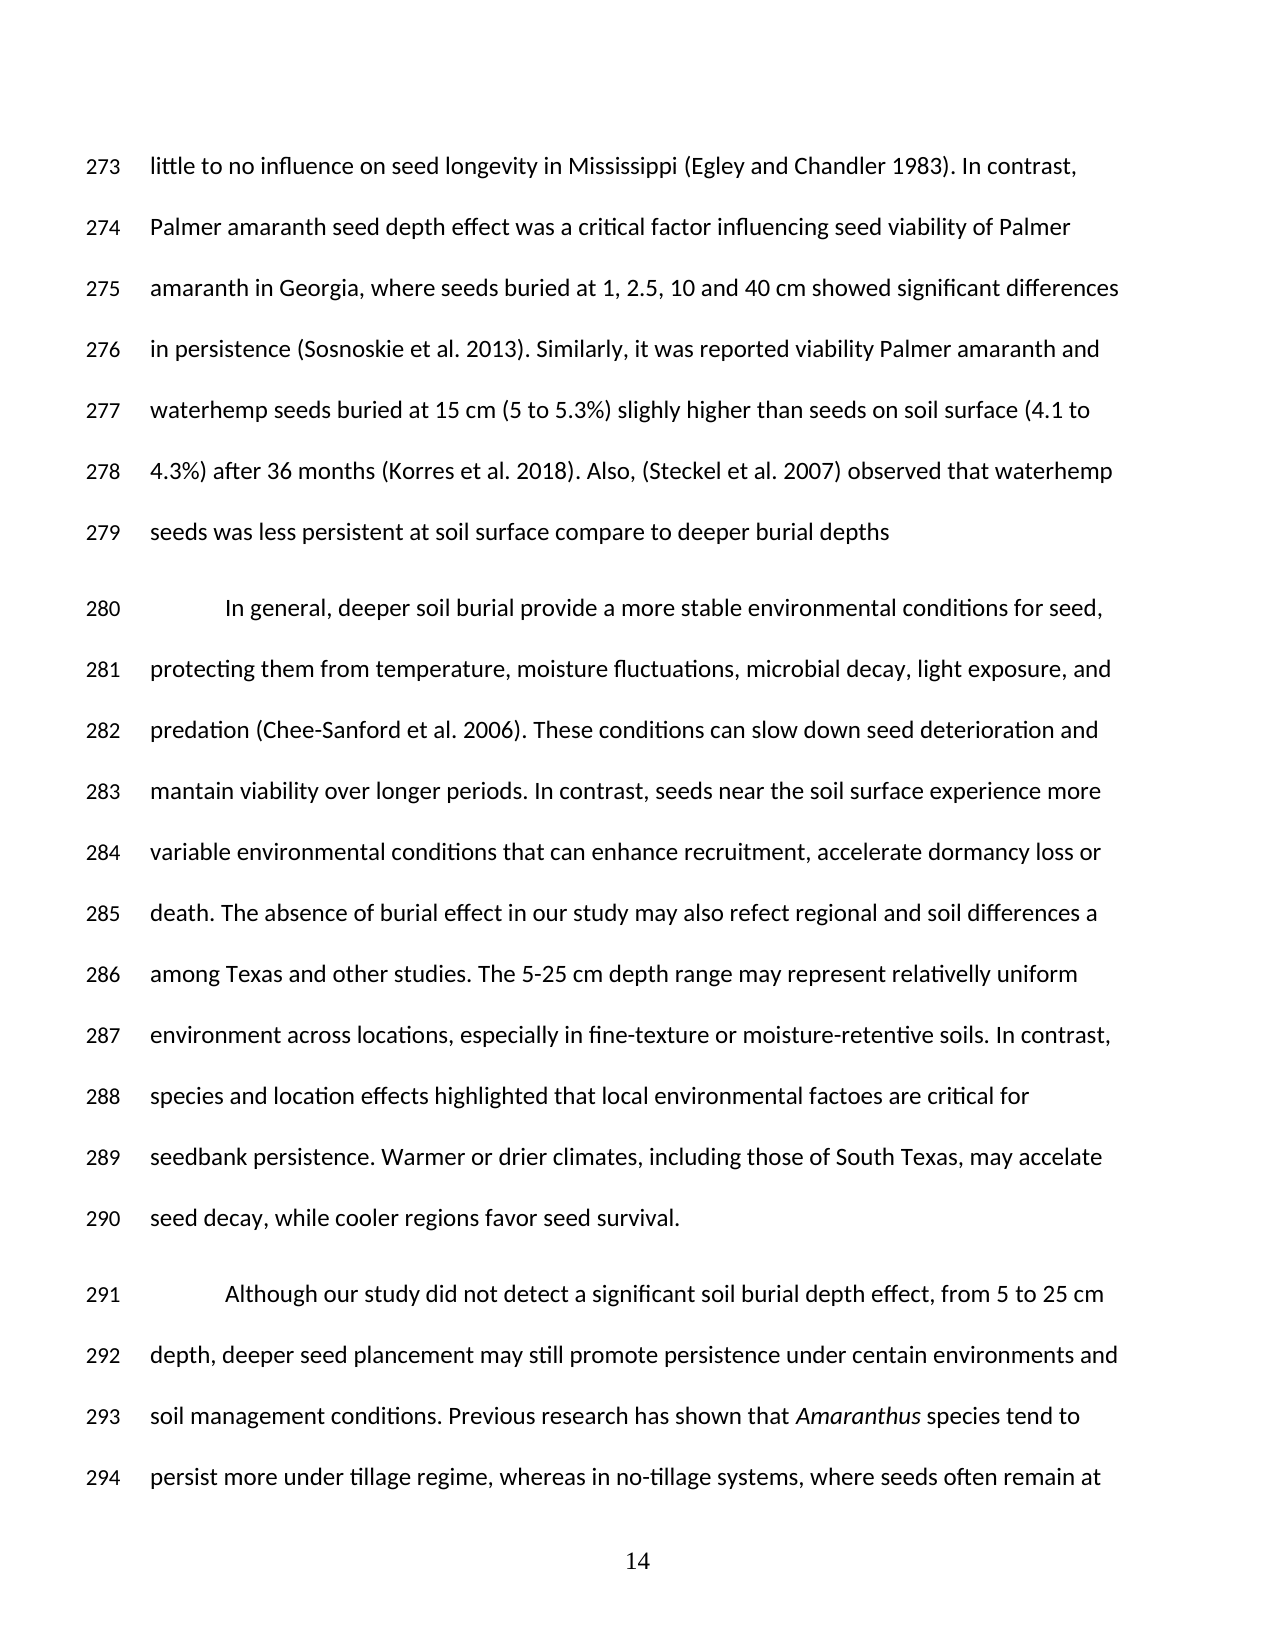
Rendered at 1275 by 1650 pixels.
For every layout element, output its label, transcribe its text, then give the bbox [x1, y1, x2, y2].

text In general, deeper soil burial provide a more stable environmental conditions for seed, protecting them from temperature, moisture fluctuations, microbial decay, light exposure, and predation (Chee-Sanford et al. 2006). These conditions can slow down seed deterioration and mantain viability over longer periods. In contrast, seeds near the soil surface experience more variable environmental conditions that can enhance recruitment, accelerate dormancy loss or death. The absence of burial effect in our study may also refect regional and soil differences a among Texas and other studies. The 5-25 cm depth range may represent relativelly uniform environment across locations, especially in fine-texture or moisture-retentive soils. In contrast, species and location effects highlighted that local environmental factoes are critical for seedbank persistence. Warmer or drier climates, including those of South Texas, may accelate seed decay, while cooler regions favor seed survival. [150, 592, 1125, 1233]
text Although our study did not detect a significant soil burial depth effect, from 5 to 25 cm depth, deeper seed plancement may still promote persistence under centain environments and soil management conditions. Previous research has shown that Amaranthus species tend to persist more under tillage regime, whereas in no-tillage systems, where seeds often remain at [150, 1278, 1125, 1492]
text little to no influence on seed longevity in Mississippi (Egley and Chandler 1983). In contrast, Palmer amaranth seed depth effect was a critical factor influencing seed viability of Palmer amaranth in Georgia, where seeds buried at 1, 2.5, 10 and 40 cm showed significant differences in persistence (Sosnoskie et al. 2013). Similarly, it was reported viability Palmer amaranth and waterhemp seeds buried at 15 cm (5 to 5.3%) slighly higher than seeds on soil surface (4.1 to 4.3%) after 36 months (Korres et al. 2018). Also, (Steckel et al. 2007) observed that waterhemp seeds was less persistent at soil surface compare to deeper burial depths [150, 150, 1125, 547]
